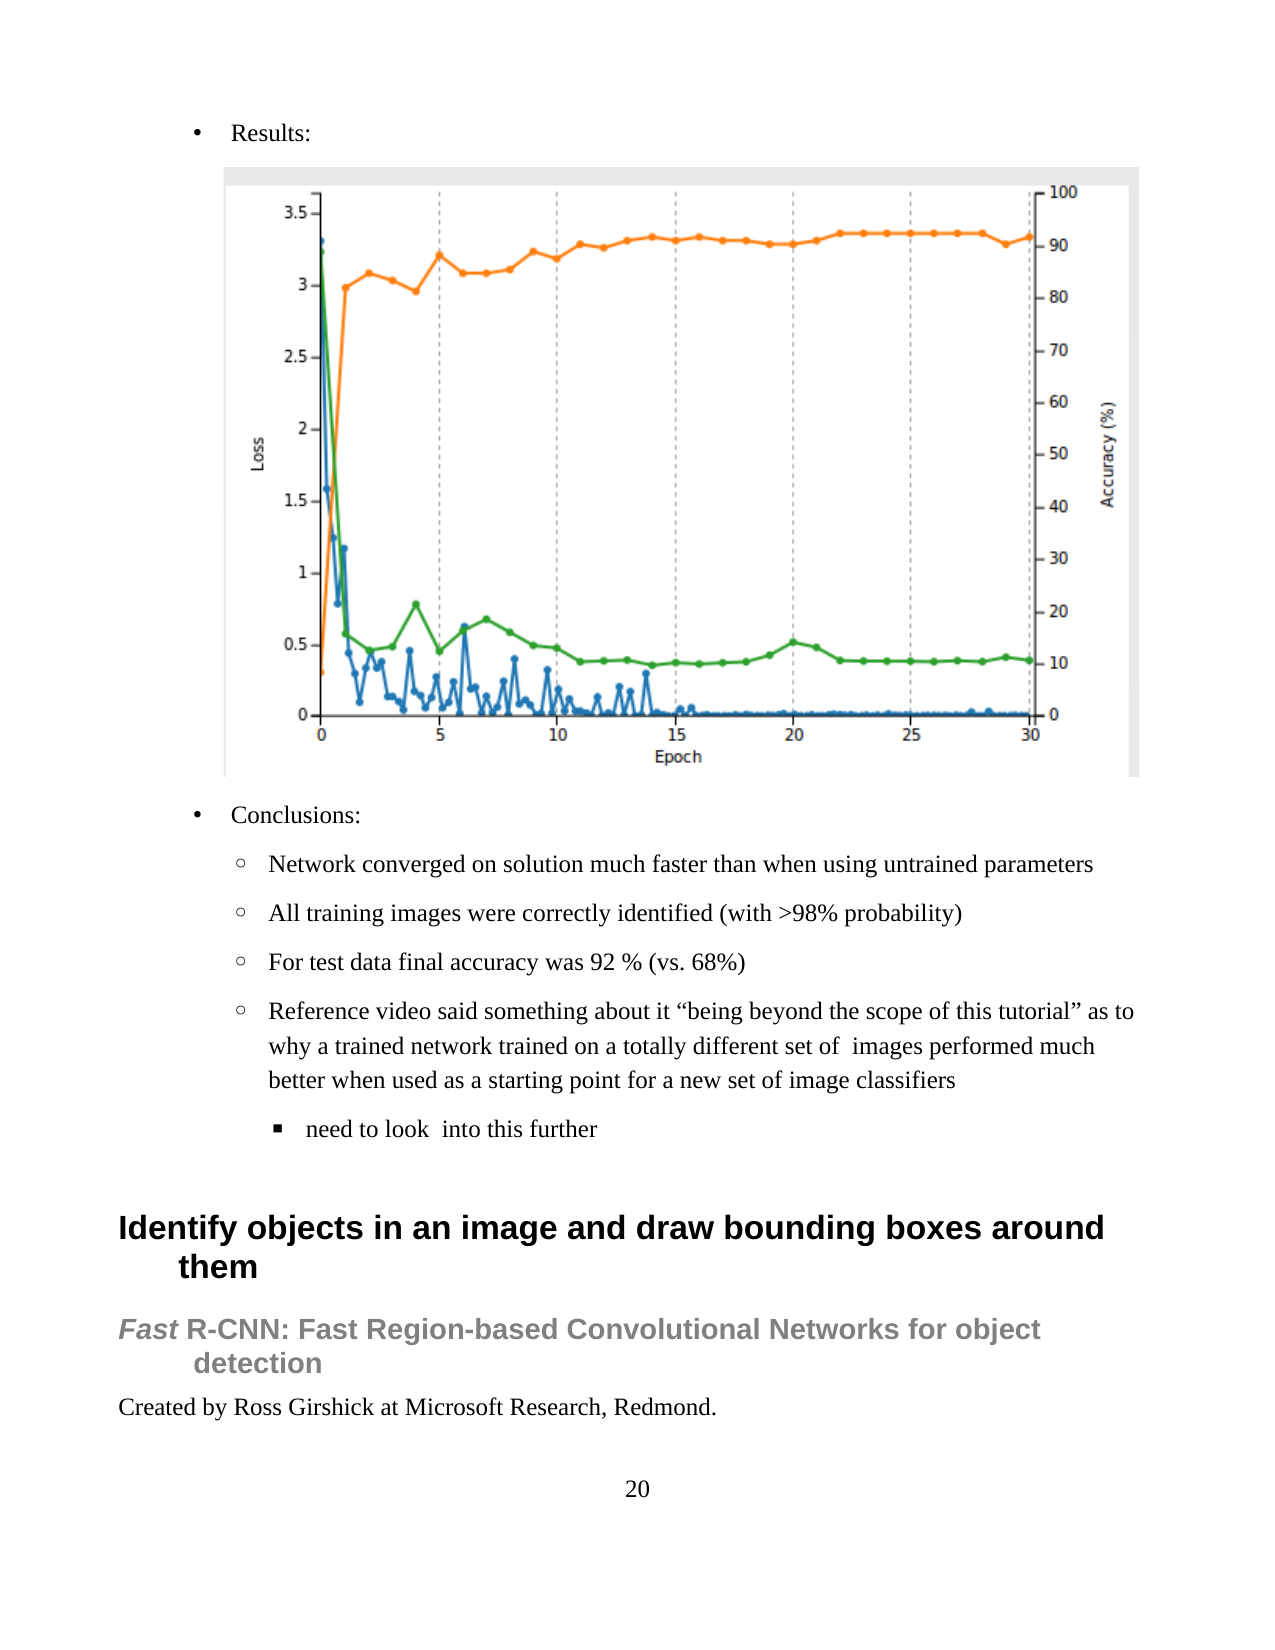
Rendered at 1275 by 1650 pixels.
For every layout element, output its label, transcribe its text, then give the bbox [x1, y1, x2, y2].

list Results: [193, 118, 1157, 147]
picture [223, 167, 1139, 777]
list Reference video said something about it “being beyond the scope of this tutorial” as to why a trained network trained on a totally different set of images performed much better when used as a starting point for a new set of image classifiers [231, 996, 1157, 1094]
text Created by Ross Girshick at Microsoft Research, Redmond. [118, 1392, 1157, 1421]
list Network converged on solution much faster than when using untrained parameters [231, 849, 1157, 878]
list Conclusions: [193, 800, 1157, 829]
subtitle Fast R-CNN: Fast Region-based Convolutional Networks for object detection [118, 1312, 1157, 1379]
list All training images were correctly identified (with >98% probability) [231, 898, 1157, 927]
subtitle Identify objects in an image and draw bounding boxes around them [118, 1208, 1157, 1285]
list need to look into this further [268, 1114, 1157, 1143]
list For test data final accuracy was 92 % (vs. 68%) [231, 947, 1157, 976]
